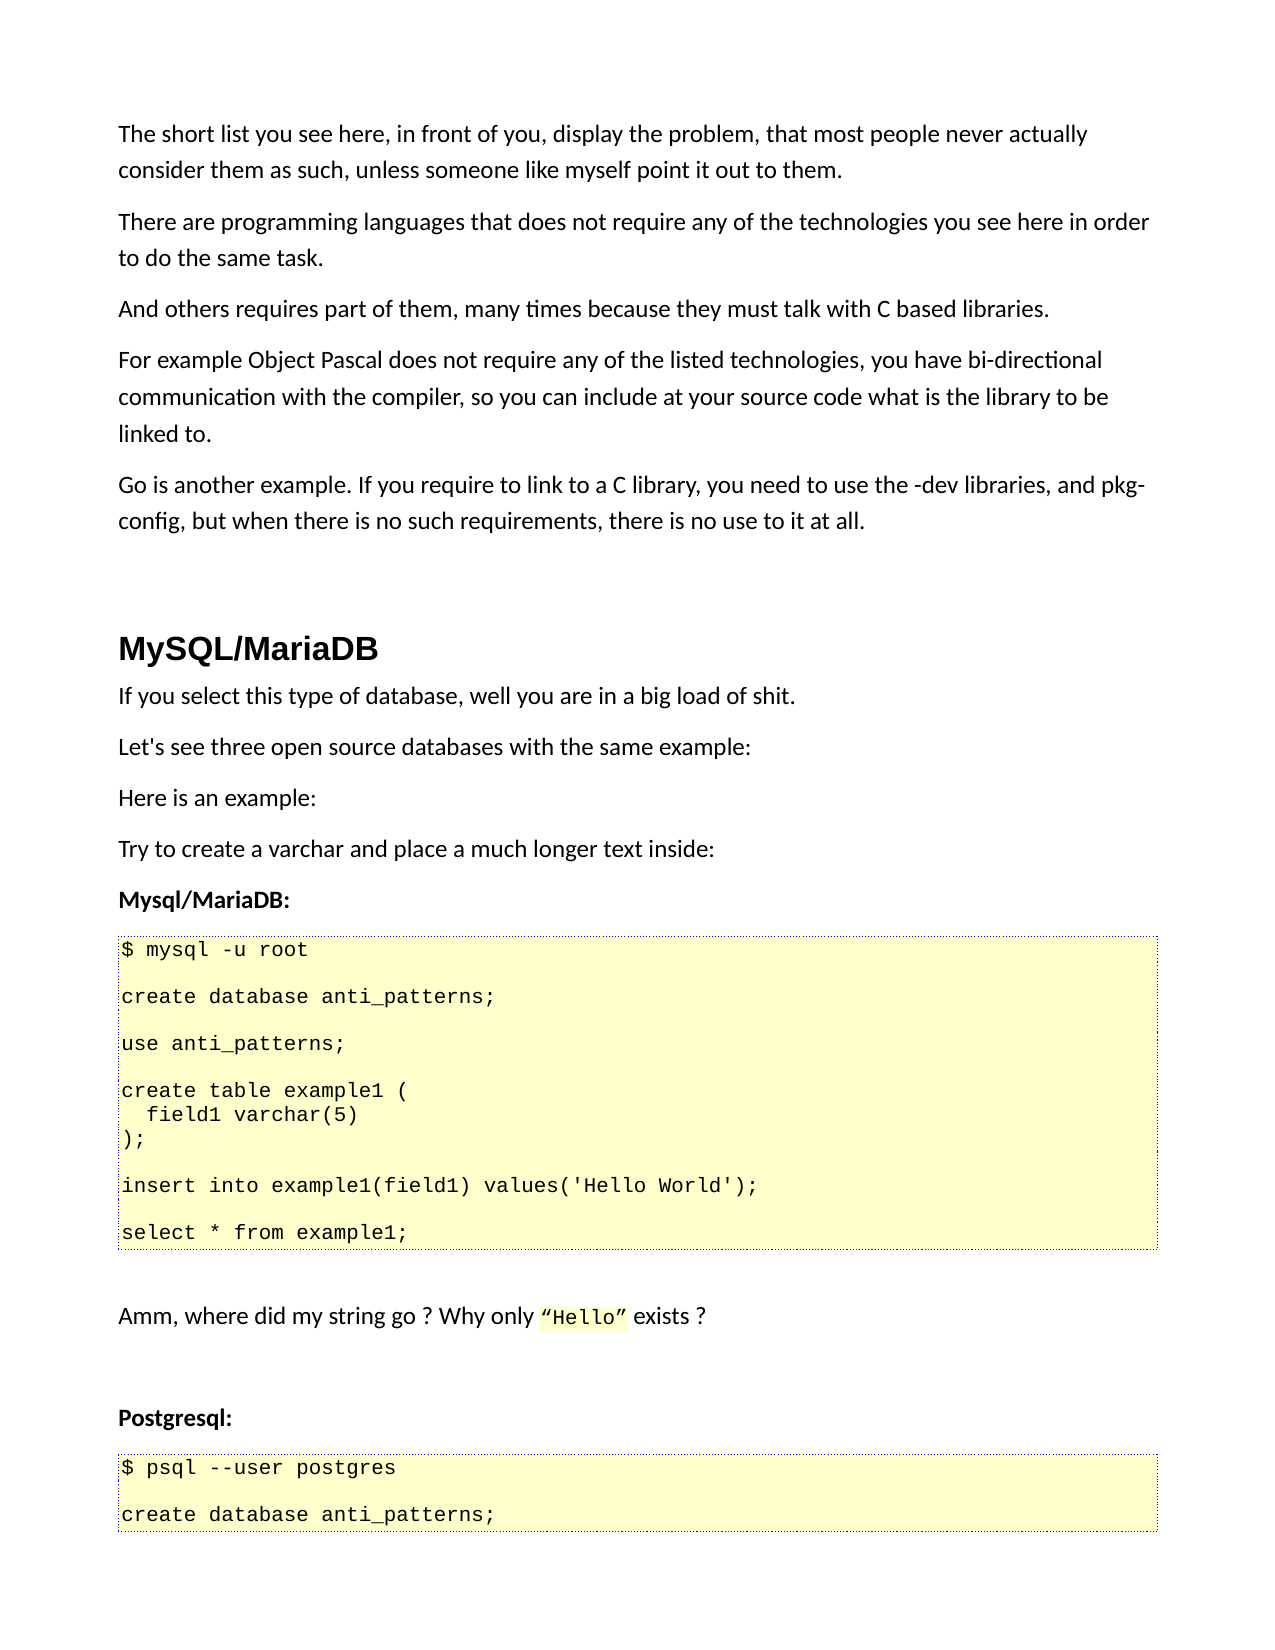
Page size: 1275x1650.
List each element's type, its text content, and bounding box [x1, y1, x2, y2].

text Try to create a varchar and place a much longer text inside: [118, 833, 1157, 864]
text $ mysql -u root [118, 936, 1157, 959]
text Here is an example: [118, 782, 1157, 813]
text If you select this type of database, well you are in a big load of shit. [118, 680, 1157, 710]
text The short list you see here, in front of you, display the problem, that most people never actually consider them as such, unless someone like myself point it out to them. [118, 118, 1157, 185]
text ); [118, 1125, 1157, 1148]
text Go is another example. If you require to link to a C library, you need to use the -dev libraries, and pkg-config, but when there is no such requirements, there is no use to it at all. [118, 469, 1157, 536]
text create database anti_patterns; [118, 983, 1157, 1006]
text For example Object Pascal does not require any of the listed technologies, you have bi-directional communication with the compiler, so you can include at your source code what is the library to be linked to. [118, 345, 1157, 448]
text There are programming languages that does not require any of the technologies you see here in order to do the same task. [118, 206, 1157, 273]
text create table example1 ( [118, 1077, 1157, 1101]
text Amm, where did my string go ? Why only “Hello” exists ? [118, 1300, 1157, 1331]
text Postgresql: [118, 1403, 1157, 1433]
text Let's see three open source databases with the same example: [118, 731, 1157, 761]
text select * from example1; [118, 1219, 1157, 1249]
text field1 varchar(5) [118, 1101, 1157, 1125]
subtitle MySQL/MariaDB [118, 629, 1157, 667]
text Mysql/MariaDB: [118, 884, 1157, 915]
text create database anti_patterns; [118, 1501, 1157, 1531]
text $ psql --user postgres [118, 1454, 1157, 1477]
text insert into example1(field1) values('Hello World'); [118, 1172, 1157, 1196]
text And others requires part of them, many times because they must talk with C based libraries. [118, 293, 1157, 324]
text use anti_patterns; [118, 1030, 1157, 1054]
